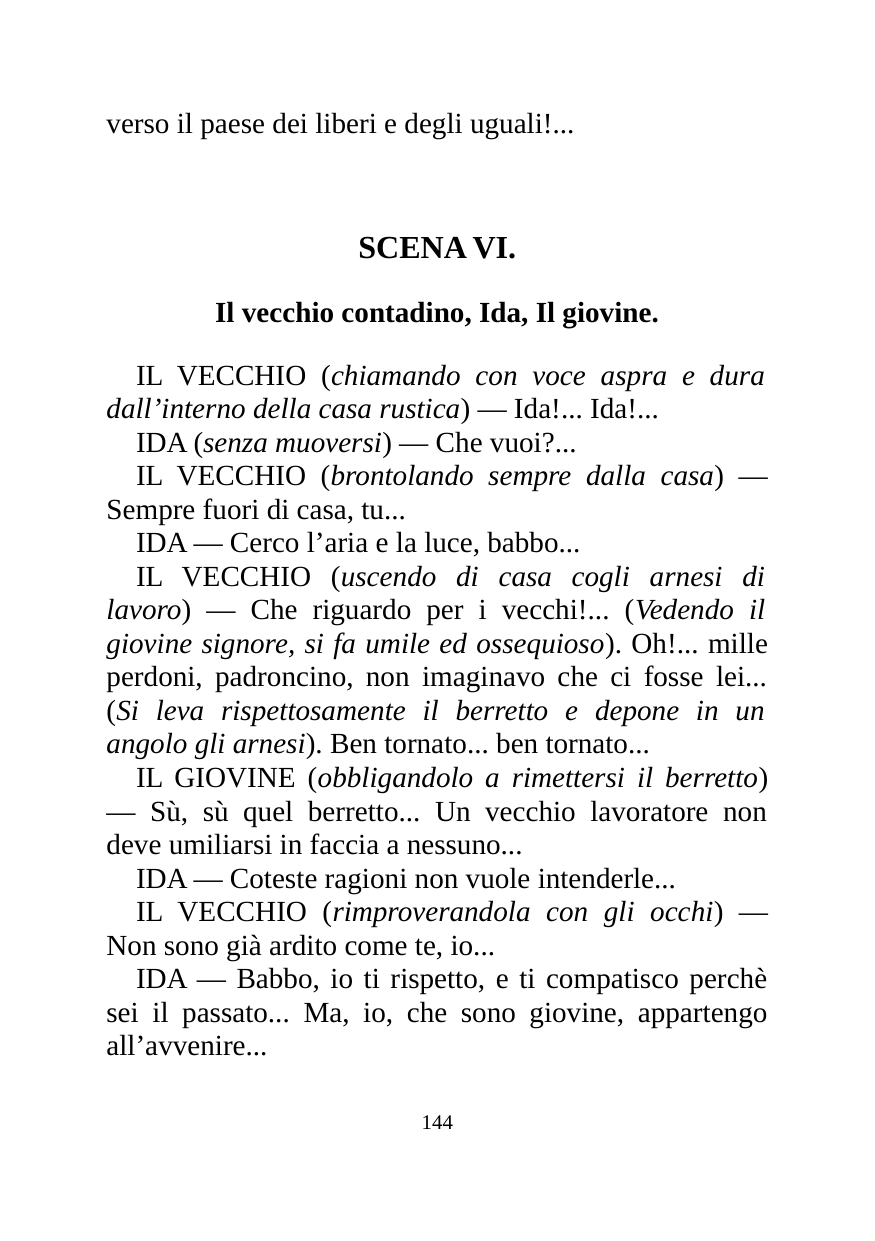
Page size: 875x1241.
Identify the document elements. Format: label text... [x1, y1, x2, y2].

text IL VECCHIO (chiamando con voce aspra e dura dall’interno della casa rustica) — Ida!... Ida!... [106, 358, 768, 425]
text IL VECCHIO (uscendo di casa cogli arnesi di lavoro) — Che riguardo per i vecchi!... (Vedendo il giovine signore, si fa umile ed ossequioso). Oh!... mille perdoni, padroncino, non imaginavo che ci fosse lei... (Si leva rispettosamente il berretto e depone in un angolo gli arnesi). Ben tornato... ben tornato... [106, 559, 768, 760]
text IL GIOVINE (obbligandolo a rimettersi il berretto) — Sù, sù quel berretto... Un vecchio lavoratore non deve umiliarsi in faccia a nessuno... [106, 760, 768, 861]
text IDA — Babbo, io ti rispetto, e ti compatisco perchè sei il passato... Ma, io, che sono giovine, appartengo all’avvenire... [106, 961, 768, 1062]
text IDA — Coteste ragioni non vuole intenderle... [106, 861, 768, 894]
text IL VECCHIO (brontolando sempre dalla casa) — Sempre fuori di casa, tu... [106, 458, 768, 525]
text verso il paese dei liberi e degli uguali!... [106, 106, 768, 140]
subtitle SCENA VI. [106, 228, 768, 265]
text IL VECCHIO (rimproverandola con gli occhi) — Non sono già ardito come te, io... [106, 894, 768, 961]
text IDA — Cerco l’aria e la luce, babbo... [106, 525, 768, 559]
text IDA (senza muoversi) — Che vuoi?... [106, 425, 768, 458]
text Il vecchio contadino, Ida, Il giovine. [106, 295, 768, 328]
